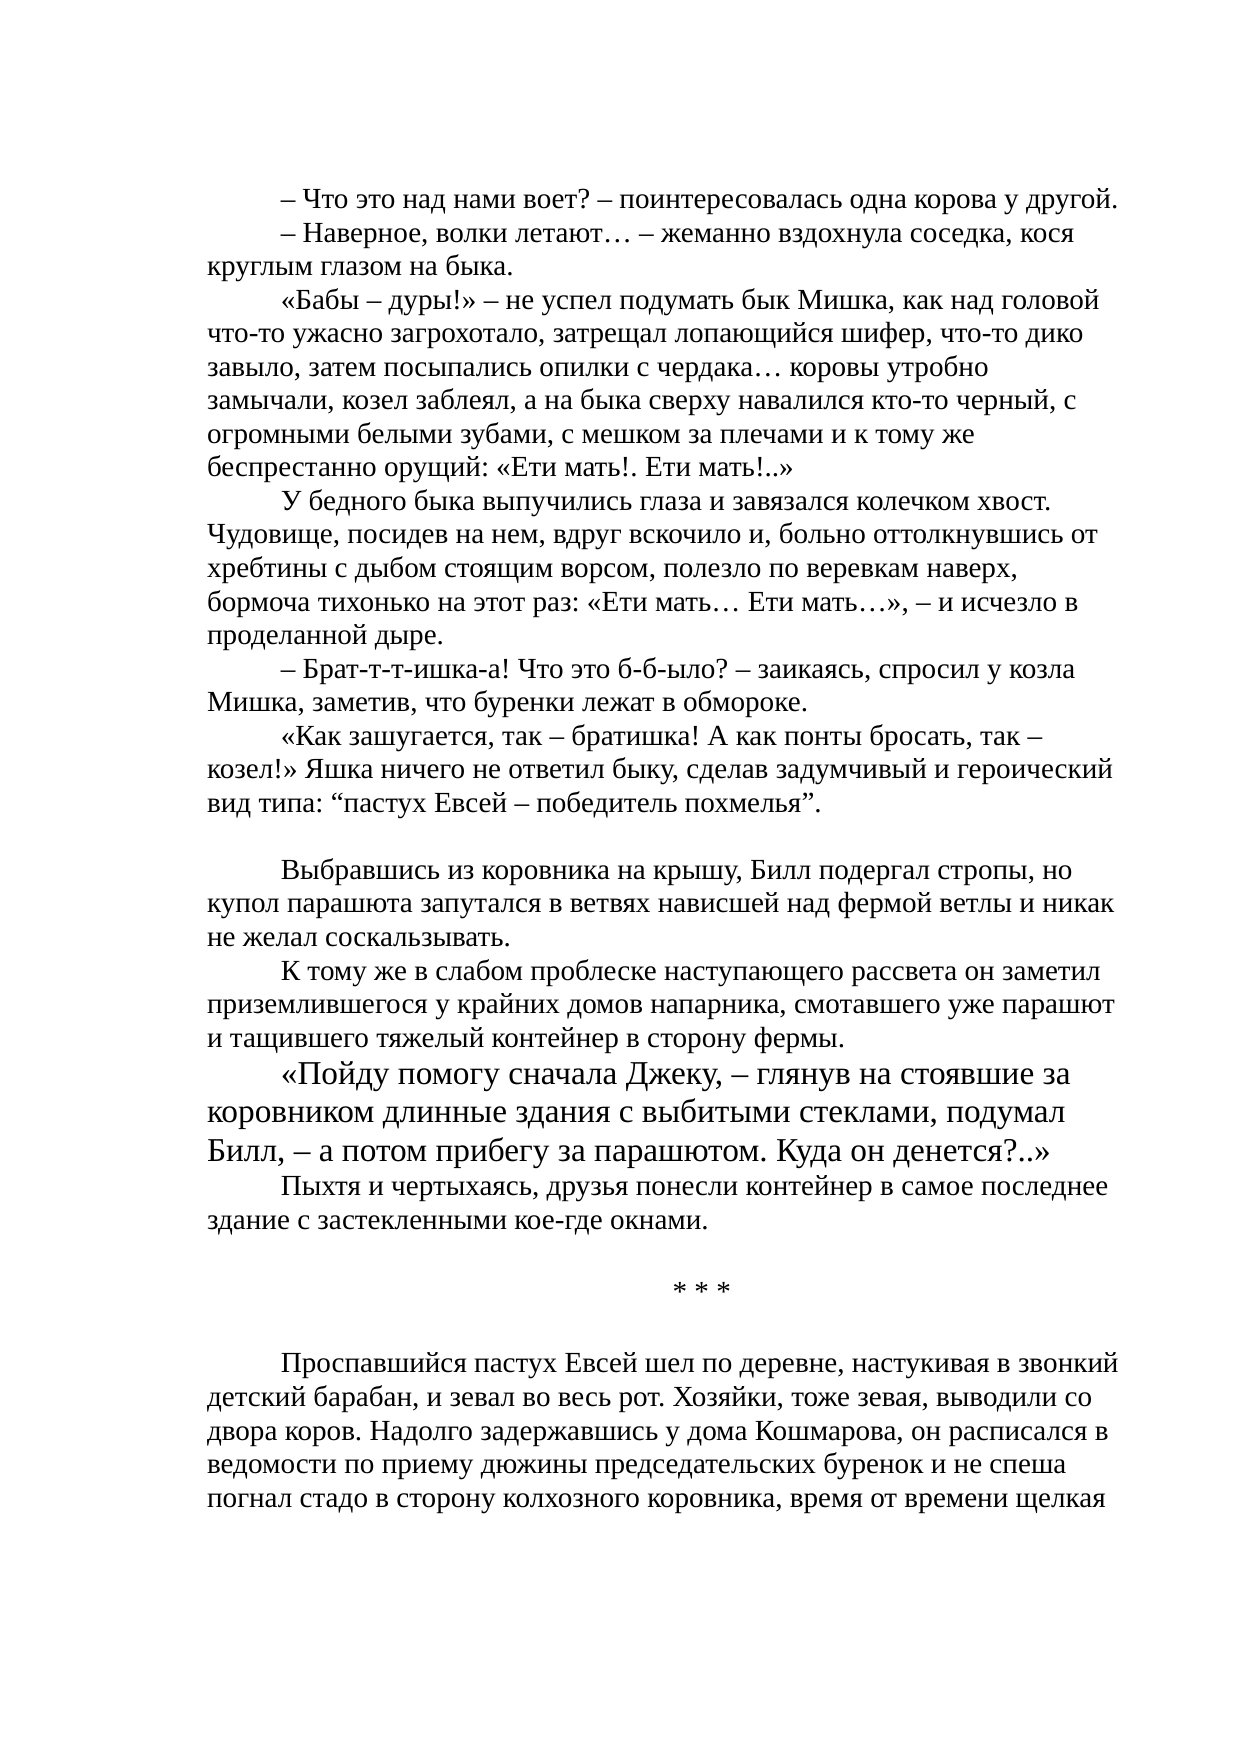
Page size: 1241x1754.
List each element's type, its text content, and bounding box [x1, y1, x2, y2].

text – Что это над нами воет? – поинтересовалась одна корова у другой. [207, 181, 1122, 215]
text Пыхтя и чертыхаясь, друзья понесли контейнер в самое последнее здание с застекленными кое-где окнами. [207, 1168, 1122, 1235]
text «Бабы – дуры!» – не успел подумать бык Мишка, как над головой что-то ужасно загрохотало, затрещал лопающийся шифер, что-то дико завыло, затем посыпались опилки с чердака… коровы утробно замычали, козел заблеял, а на быка сверху навалился кто-то черный, с огромными белыми зубами, с мешком за плечами и к тому же беспрестанно орущий: «Ети мать!. Ети мать!..» [207, 282, 1122, 483]
text Проспавшийся пастух Евсей шел по деревне, настукивая в звонкий детский барабан, и зевал во весь рот. Хозяйки, тоже зевая, выводили со двора коров. Надолго задержавшись у дома Кошмарова, он расписался в ведомости по приему дюжины председательских буренок и не спеша погнал стадо в сторону колхозного коровника, время от времени щелкая [207, 1346, 1122, 1513]
text – Брат-т-т-ишка-а! Что это б-б-ыло? – заикаясь, спросил у козла Мишка, заметив, что буренки лежат в обмороке. [207, 651, 1122, 718]
text «Как зашугается, так – братишка! А как понты бросать, так – козел!» Яшка ничего не ответил быку, сделав задумчивый и героический вид типа: “пастух Евсей – победитель похмелья”. [207, 718, 1122, 818]
text «Пойду помогу сначала Джеку, – глянув на стоявшие за коровником длинные здания с выбитыми стеклами, подумал Билл, – а потом прибегу за парашютом. Куда он денется?..» [207, 1053, 1122, 1168]
subtitle * * * [207, 1274, 1122, 1307]
text К тому же в слабом проблеске наступающего рассвета он заметил приземлившегося у крайних домов напарника, смотавшего уже парашют и тащившего тяжелый контейнер в сторону фермы. [207, 953, 1122, 1053]
text – Наверное, волки летают… – жеманно вздохнула соседка, кося круглым глазом на быка. [207, 215, 1122, 282]
text Выбравшись из коровника на крышу, Билл подергал стропы, но купол парашюта запутался в ветвях нависшей над фермой ветлы и никак не желал соскальзывать. [207, 852, 1122, 953]
text У бедного быка выпучились глаза и завязался колечком хвост. Чудовище, посидев на нем, вдруг вскочило и, больно оттолкнувшись от хребтины с дыбом стоящим ворсом, полезло по веревкам наверх, бормоча тихонько на этот раз: «Ети мать… Ети мать…», – и исчезло в проделанной дыре. [207, 483, 1122, 651]
